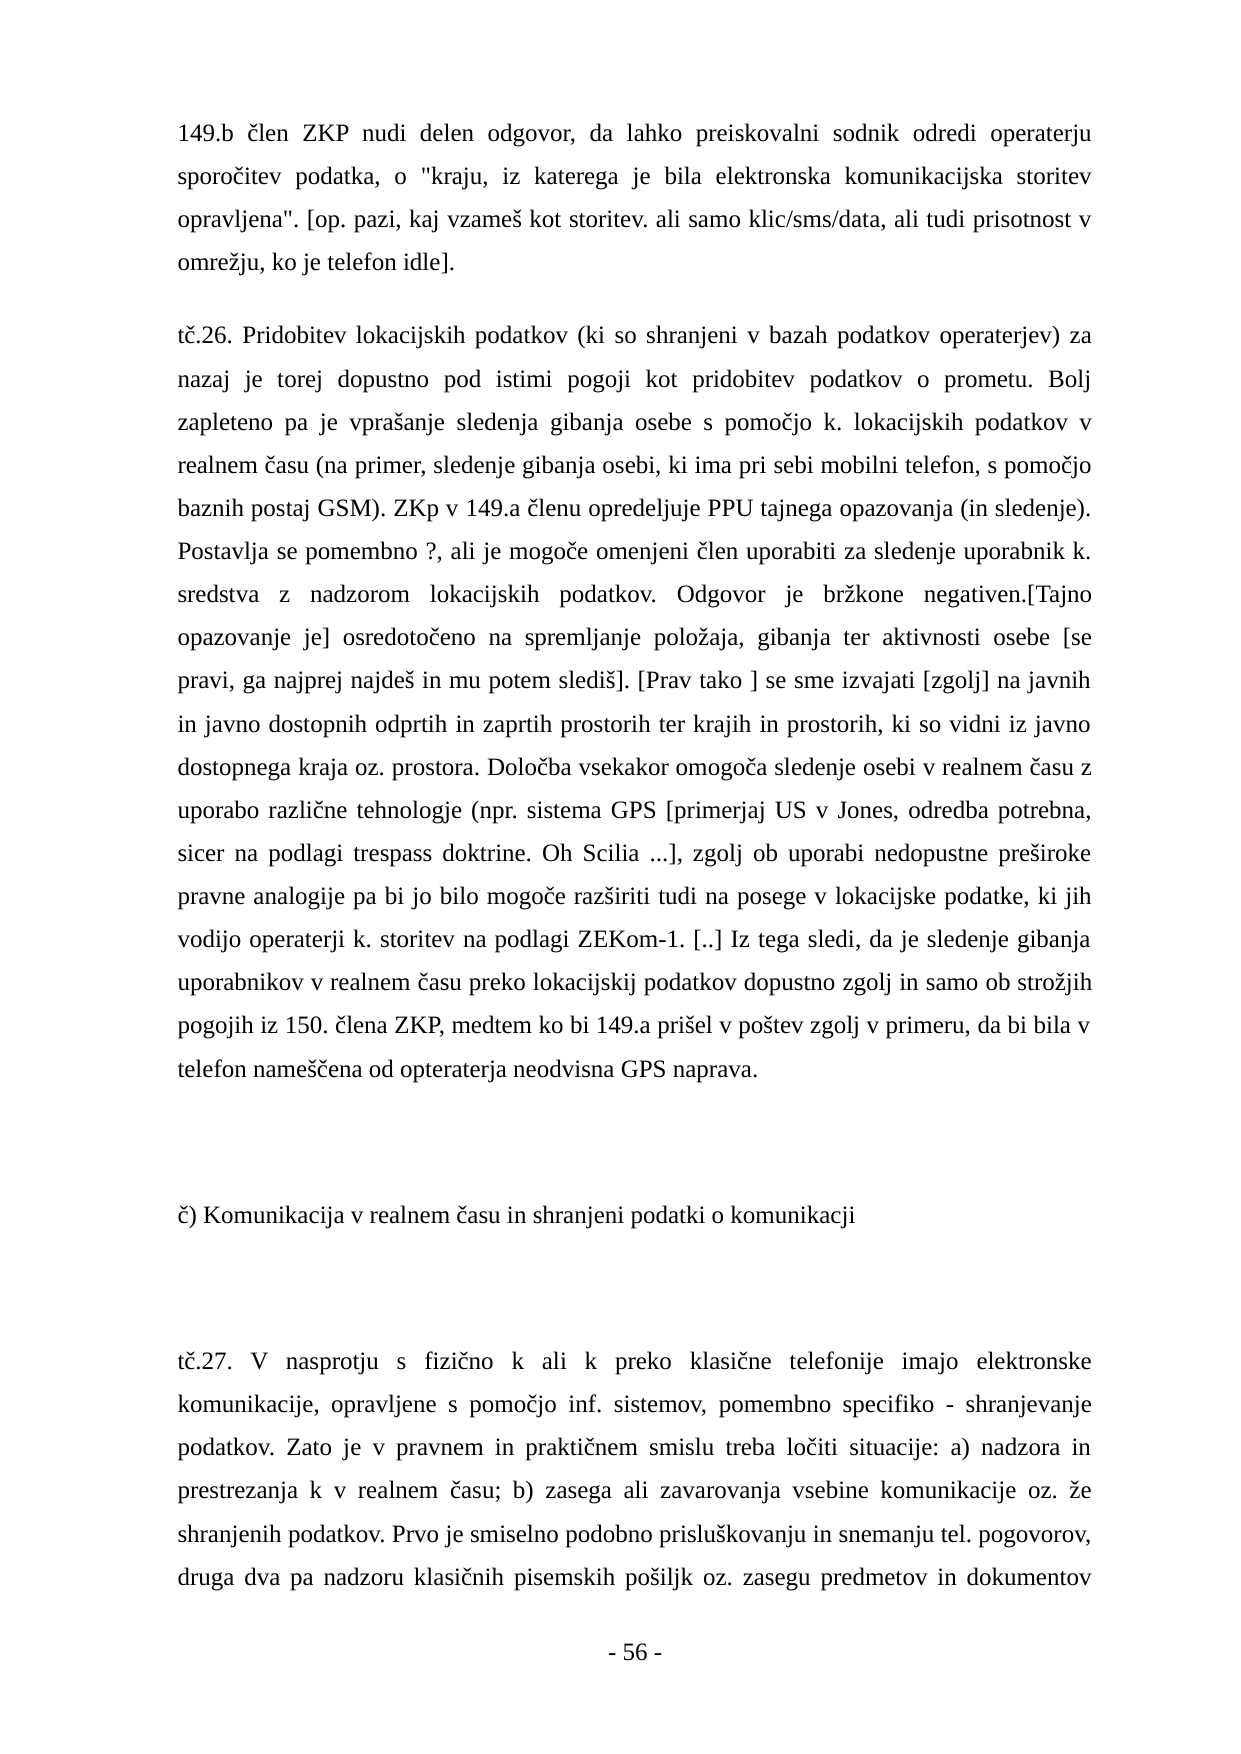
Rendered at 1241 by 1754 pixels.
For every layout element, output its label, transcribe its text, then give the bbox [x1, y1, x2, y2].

text tč.26. Pridobitev lokacijskih podatkov (ki so shranjeni v bazah podatkov operaterjev) za nazaj je torej dopustno pod istimi pogoji kot pridobitev podatkov o prometu. Bolj zapleteno pa je vprašanje sledenja gibanja osebe s pomočjo k. lokacijskih podatkov v realnem času (na primer, sledenje gibanja osebi, ki ima pri sebi mobilni telefon, s pomočjo baznih postaj GSM). ZKp v 149.a členu opredeljuje PPU tajnega opazovanja (in sledenje). Postavlja se pomembno ?, ali je mogoče omenjeni člen uporabiti za sledenje uporabnik k. sredstva z nadzorom lokacijskih podatkov. Odgovor je bržkone negativen.[Tajno opazovanje je] osredotočeno na spremljanje položaja, gibanja ter aktivnosti osebe [se pravi, ga najprej najdeš in mu potem slediš]. [Prav tako ] se sme izvajati [zgolj] na javnih in javno dostopnih odprtih in zaprtih prostorih ter krajih in prostorih, ki so vidni iz javno dostopnega kraja oz. prostora. Določba vsekakor omogoča sledenje osebi v realnem času z uporabo različne tehnologje (npr. sistema GPS [primerjaj US v Jones, odredba potrebna, sicer na podlagi trespass doktrine. Oh Scilia ...], zgolj ob uporabi nedopustne preširoke pravne analogije pa bi jo bilo mogoče razširiti tudi na posege v lokacijske podatke, ki jih vodijo operaterji k. storitev na podlagi ZEKom-1. [..] Iz tega sledi, da je sledenje gibanja uporabnikov v realnem času preko lokacijskij podatkov dopustno zgolj in samo ob strožjih pogojih iz 150. člena ZKP, medtem ko bi 149.a prišel v poštev zgolj v primeru, da bi bila v telefon nameščena od opteraterja neodvisna GPS naprava. [177, 321, 1093, 1082]
text 149.b člen ZKP nudi delen odgovor, da lahko preiskovalni sodnik odredi operaterju sporočitev podatka, o "kraju, iz katerega je bila elektronska komunikacijska storitev opravljena". [op. pazi, kaj vzameš kot storitev. ali samo klic/sms/data, ali tudi prisotnost v omrežju, ko je telefon idle]. [177, 118, 1093, 276]
text tč.27. V nasprotju s fizično k ali k preko klasične telefonije imajo elektronske komunikacije, opravljene s pomočjo inf. sistemov, pomembno specifiko - shranjevanje podatkov. Zato je v pravnem in praktičnem smislu treba ločiti situacije: a) nadzora in prestrezanja k v realnem času; b) zasega ali zavarovanja vsebine komunikacije oz. že shranjenih podatkov. Prvo je smiselno podobno prisluškovanju in snemanju tel. pogovorov, druga dva pa nadzoru klasičnih pisemskih pošiljk oz. zasegu predmetov in dokumentov [177, 1346, 1093, 1591]
text č) Komunikacija v realnem času in shranjeni podatki o komunikacji [177, 1200, 1093, 1229]
